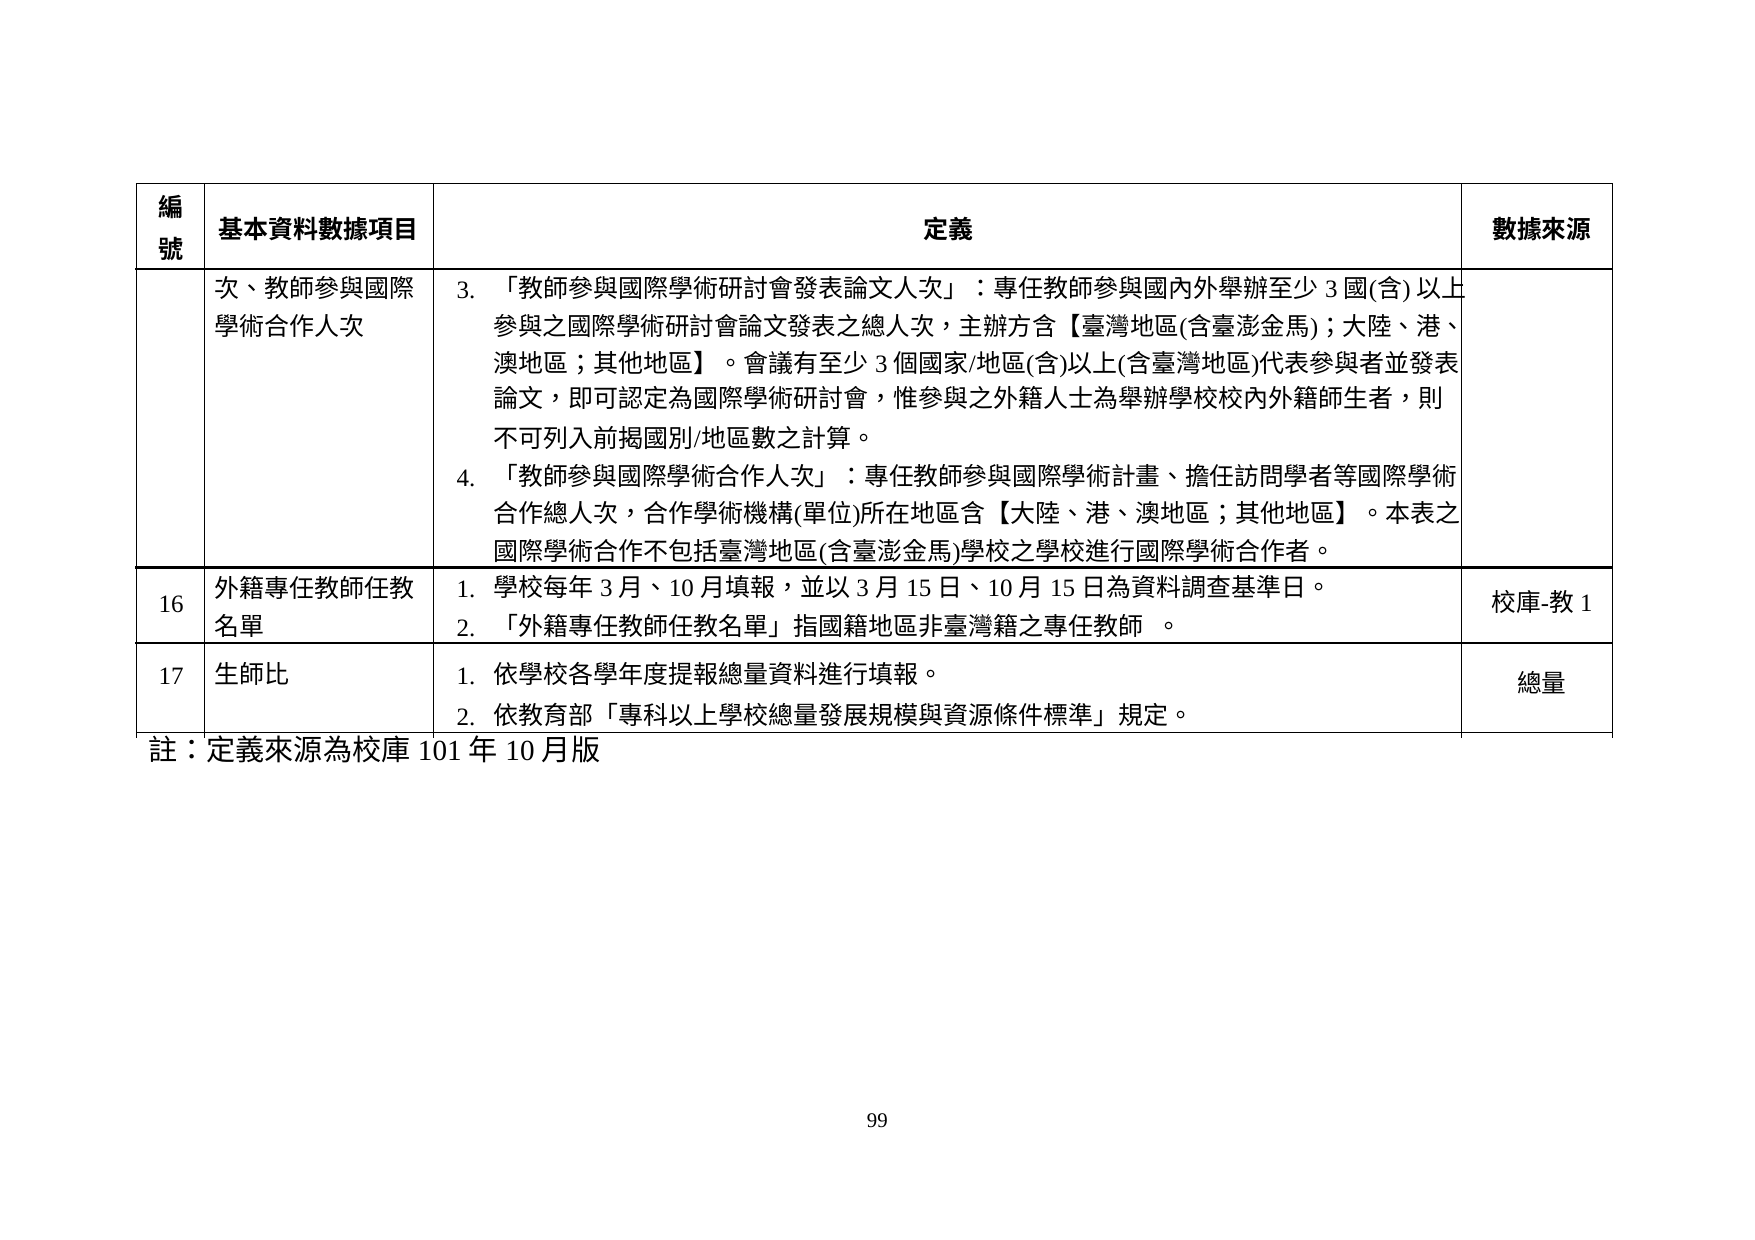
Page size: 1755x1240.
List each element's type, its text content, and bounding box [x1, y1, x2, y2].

table_cell [205, 529, 431, 566]
table_cell 1. [434, 644, 479, 690]
table_cell [137, 699, 200, 731]
table_cell 次、教師參與國際 [205, 270, 431, 304]
table_cell 依學校各學年度提報總量資料進行填報。 [479, 644, 1461, 690]
table_cell 總量 [1471, 644, 1612, 699]
table_cell 生師比 [205, 644, 431, 690]
table_cell 名單 [205, 603, 431, 642]
table_header 定義 [479, 192, 1461, 244]
table_cell [1471, 491, 1612, 529]
table_cell 國際學術合作不包括臺灣地區(含臺澎金馬)學校之學校進行國際學術合作者。 [479, 529, 1461, 566]
table_cell [1471, 618, 1612, 642]
table_header 編 [137, 192, 200, 222]
table_cell [200, 699, 204, 731]
table_cell [137, 690, 200, 699]
table_cell 不可列入前揭國別/地區數之計算。 [479, 414, 1461, 454]
table_cell [137, 618, 200, 642]
table_cell [200, 529, 204, 566]
table_cell [205, 414, 431, 454]
table_cell [434, 341, 479, 379]
table_cell [434, 222, 479, 244]
table_cell [1471, 699, 1612, 731]
table_cell [1471, 414, 1612, 454]
table_cell 3. [434, 270, 479, 304]
table_cell [1471, 379, 1612, 414]
table_cell [479, 690, 1461, 699]
table_cell [200, 379, 204, 414]
table_cell [200, 341, 204, 379]
table_cell [1462, 244, 1471, 264]
table_cell 依教育部「專科以上學校總量發展規模與資源條件標準」規定。 [479, 699, 1461, 731]
table_cell 17 [137, 644, 200, 690]
table_cell [1471, 341, 1612, 379]
table_cell [137, 491, 200, 529]
table_cell [137, 304, 200, 341]
table_cell 「教師參與國際學術研討會發表論文人次」：專任教師參與國內外舉辦至少 3 國(含) 以上 [479, 270, 1461, 304]
table_cell 外籍專任教師任教 [205, 569, 431, 603]
table_cell [200, 414, 204, 454]
table_cell 「外籍專任教師任教名單」指國籍地區非臺灣籍之專任教師 。 [479, 603, 1461, 642]
table_cell [434, 304, 479, 341]
table_header 基本資料數據項目 [205, 192, 431, 244]
table_cell [1462, 414, 1471, 454]
table_cell [200, 454, 204, 491]
table_cell 澳地區；其他地區】。會議有至少 3 個國家/地區(含)以上(含臺灣地區)代表參與者並發表 [479, 341, 1461, 379]
table_cell 2. [434, 603, 479, 642]
table_cell 號 [137, 222, 200, 264]
table_cell [137, 379, 200, 414]
table_cell [200, 603, 204, 642]
table_cell 1. [434, 569, 479, 603]
table_cell [1471, 529, 1612, 566]
table_cell [137, 341, 200, 379]
table_cell [205, 341, 431, 379]
table_header 數據來源 [1471, 192, 1612, 244]
table_header [200, 192, 204, 244]
table_cell 學校每年 3 月、10 月填報，並以 3 月 15 日、10 月 15 日為資料調查基準日。 [479, 569, 1461, 603]
table_cell 論文，即可認定為國際學術研討會，惟參與之外籍人士為舉辦學校校內外籍師生者，則 [479, 379, 1461, 414]
text 註：定義來源為校庫 101 年 10 月版 [148, 733, 1612, 767]
table_cell [1462, 690, 1471, 699]
table_cell [434, 491, 479, 529]
table_cell [137, 270, 200, 304]
table_cell [479, 244, 1461, 264]
table_cell [434, 529, 479, 566]
table_cell [200, 244, 204, 264]
table_cell [205, 244, 431, 264]
table_cell 「教師參與國際學術合作人次」：專任教師參與國際學術計畫、擔任訪問學者等國際學術 [479, 454, 1461, 491]
table_header [1462, 192, 1471, 244]
table_cell [1471, 270, 1612, 304]
table_cell [137, 454, 200, 491]
table_cell [205, 454, 431, 491]
table_header [434, 192, 479, 222]
table_cell [434, 379, 479, 414]
table_cell 校庫-教 1 [1471, 569, 1612, 618]
table_cell 2. [434, 690, 479, 731]
table_cell [434, 244, 479, 264]
table_cell [205, 699, 431, 731]
table_cell [137, 414, 200, 454]
table_cell 參與之國際學術研討會論文發表之總人次，主辦方含【臺灣地區(含臺澎金馬)；大陸、港、 [479, 304, 1461, 341]
table_cell 學術合作人次 [205, 304, 431, 341]
table_cell [205, 379, 431, 414]
table_cell [1462, 644, 1471, 690]
table_cell [137, 529, 200, 566]
table_cell [200, 304, 204, 341]
table_cell 4. [434, 454, 479, 491]
table_cell [1471, 454, 1612, 491]
table_cell [434, 414, 479, 454]
table_cell [1471, 304, 1612, 341]
table_cell [205, 491, 431, 529]
table_cell [1471, 244, 1612, 264]
table_cell 16 [137, 569, 200, 618]
table_cell [200, 644, 204, 690]
table_cell 合作總人次，合作學術機構(單位)所在地區含【大陸、港、澳地區；其他地區】。本表之 [479, 491, 1461, 529]
text 99 [135, 1108, 1619, 1132]
table_cell [200, 491, 204, 529]
table_cell [205, 690, 431, 699]
